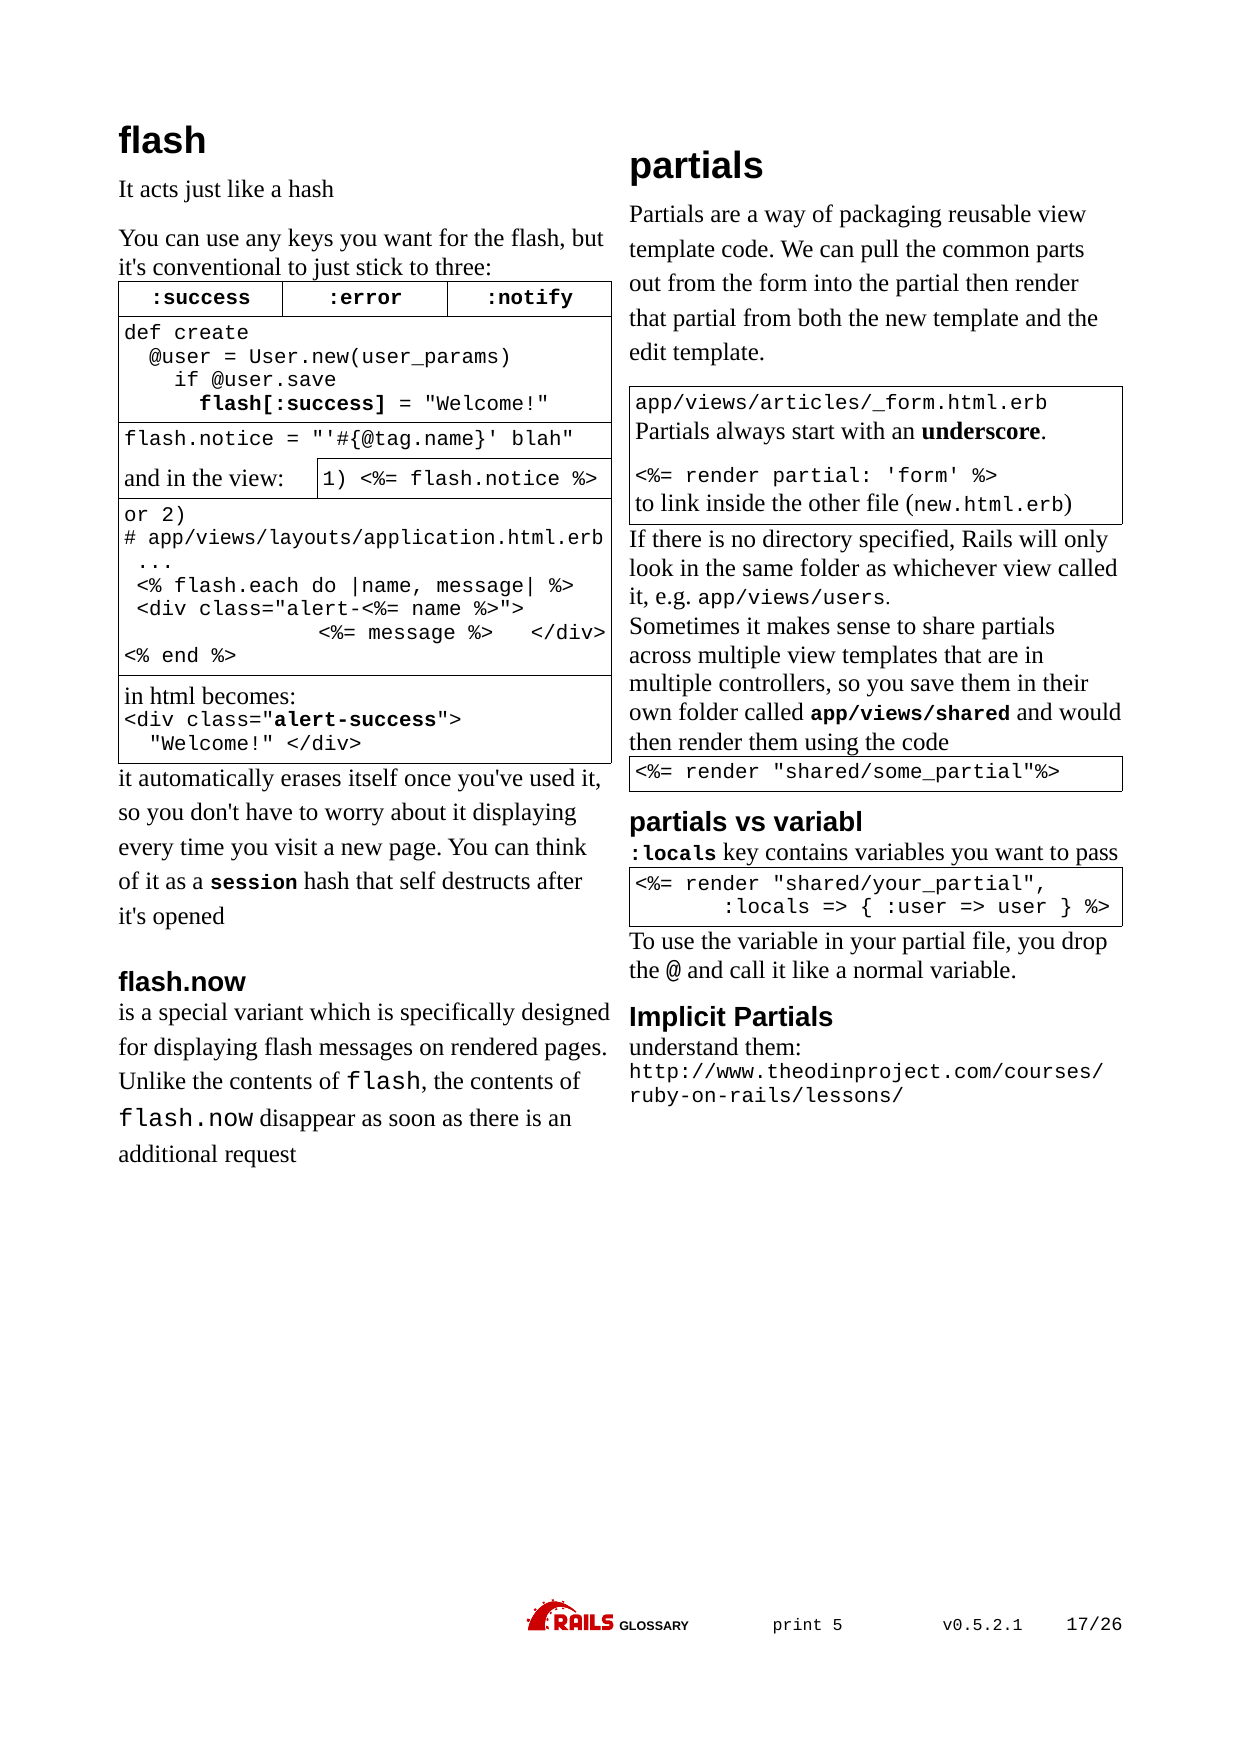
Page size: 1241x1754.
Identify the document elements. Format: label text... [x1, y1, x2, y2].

table_header <%= render "shared/some_partial"%> [630, 757, 1122, 791]
subtitle partials vs variabl [629, 806, 1122, 837]
table_header <%= render "shared/your_partial", :locals => { :user => user } %> [630, 868, 1122, 926]
text Sometimes it makes sense to share partials across multiple view templates that are in multiple controllers, so you save them in their own folder called app/views/shared and would then render them using the code [629, 611, 1122, 756]
subtitle Implicit Partials [629, 1000, 1122, 1032]
table_cell or 2) # app/views/layouts/application.html.erb ... <% flash.each do |name, message| %> <div class="alert-<%= name %>"> <%= message %> </div> <% end %> [119, 499, 611, 675]
text If there is no directory specified, Rails will only look in the same folder as whichever view called it, e.g. app/views/users. [629, 525, 1122, 611]
table_header :notify [448, 282, 611, 316]
text understand them: [629, 1032, 1122, 1061]
subtitle flash.now [118, 965, 611, 997]
text It acts just like a hash [118, 174, 611, 203]
table_header def create @user = User.new(user_params) if @user.save flash[:success] = "Welcome!" [119, 317, 611, 422]
text http://www.theodinproject.com/courses/ruby-on-rails/lessons/ [629, 1061, 1122, 1108]
text is a special variant which is specifically designed for displaying flash messages on rendered pages. Unlike the contents of flash, the contents of flash.now disappear as soon as there is an additional request [118, 997, 611, 1168]
table_header app/views/articles/_form.html.erb Partials always start with an underscore. <%= render partial: 'form' %> to link inside the other file (new.html.erb) [630, 387, 1122, 524]
table_header :success [119, 282, 282, 316]
table_cell and in the view: [119, 458, 317, 498]
subtitle flash [118, 118, 611, 162]
text Partials are a way of packaging reusable view template code. We can pull the common parts out from the form into the partial then render that partial from both the new template and the edit template. [629, 199, 1122, 366]
text it automatically erases itself once you've used it, so you don't have to worry about it displaying every time you visit a new page. You can think of it as a session hash that self destructs after it's opened [118, 764, 611, 930]
table_cell 1) <%= flash.notice %> [318, 459, 611, 498]
table_header :error [283, 282, 447, 316]
text You can use any keys you want for the flash, but it's conventional to just stick to three: [118, 223, 611, 281]
table_cell flash.notice = "'#{@tag.name}' blah" [119, 423, 611, 457]
text :locals key contains variables you want to pass [629, 837, 1122, 867]
subtitle partials [629, 143, 1122, 187]
table_cell in html becomes: <div class="alert-success"> "Welcome!" </div> [119, 676, 611, 762]
text To use the variable in your partial file, you drop the @ and call it like a normal variable. [629, 927, 1122, 986]
